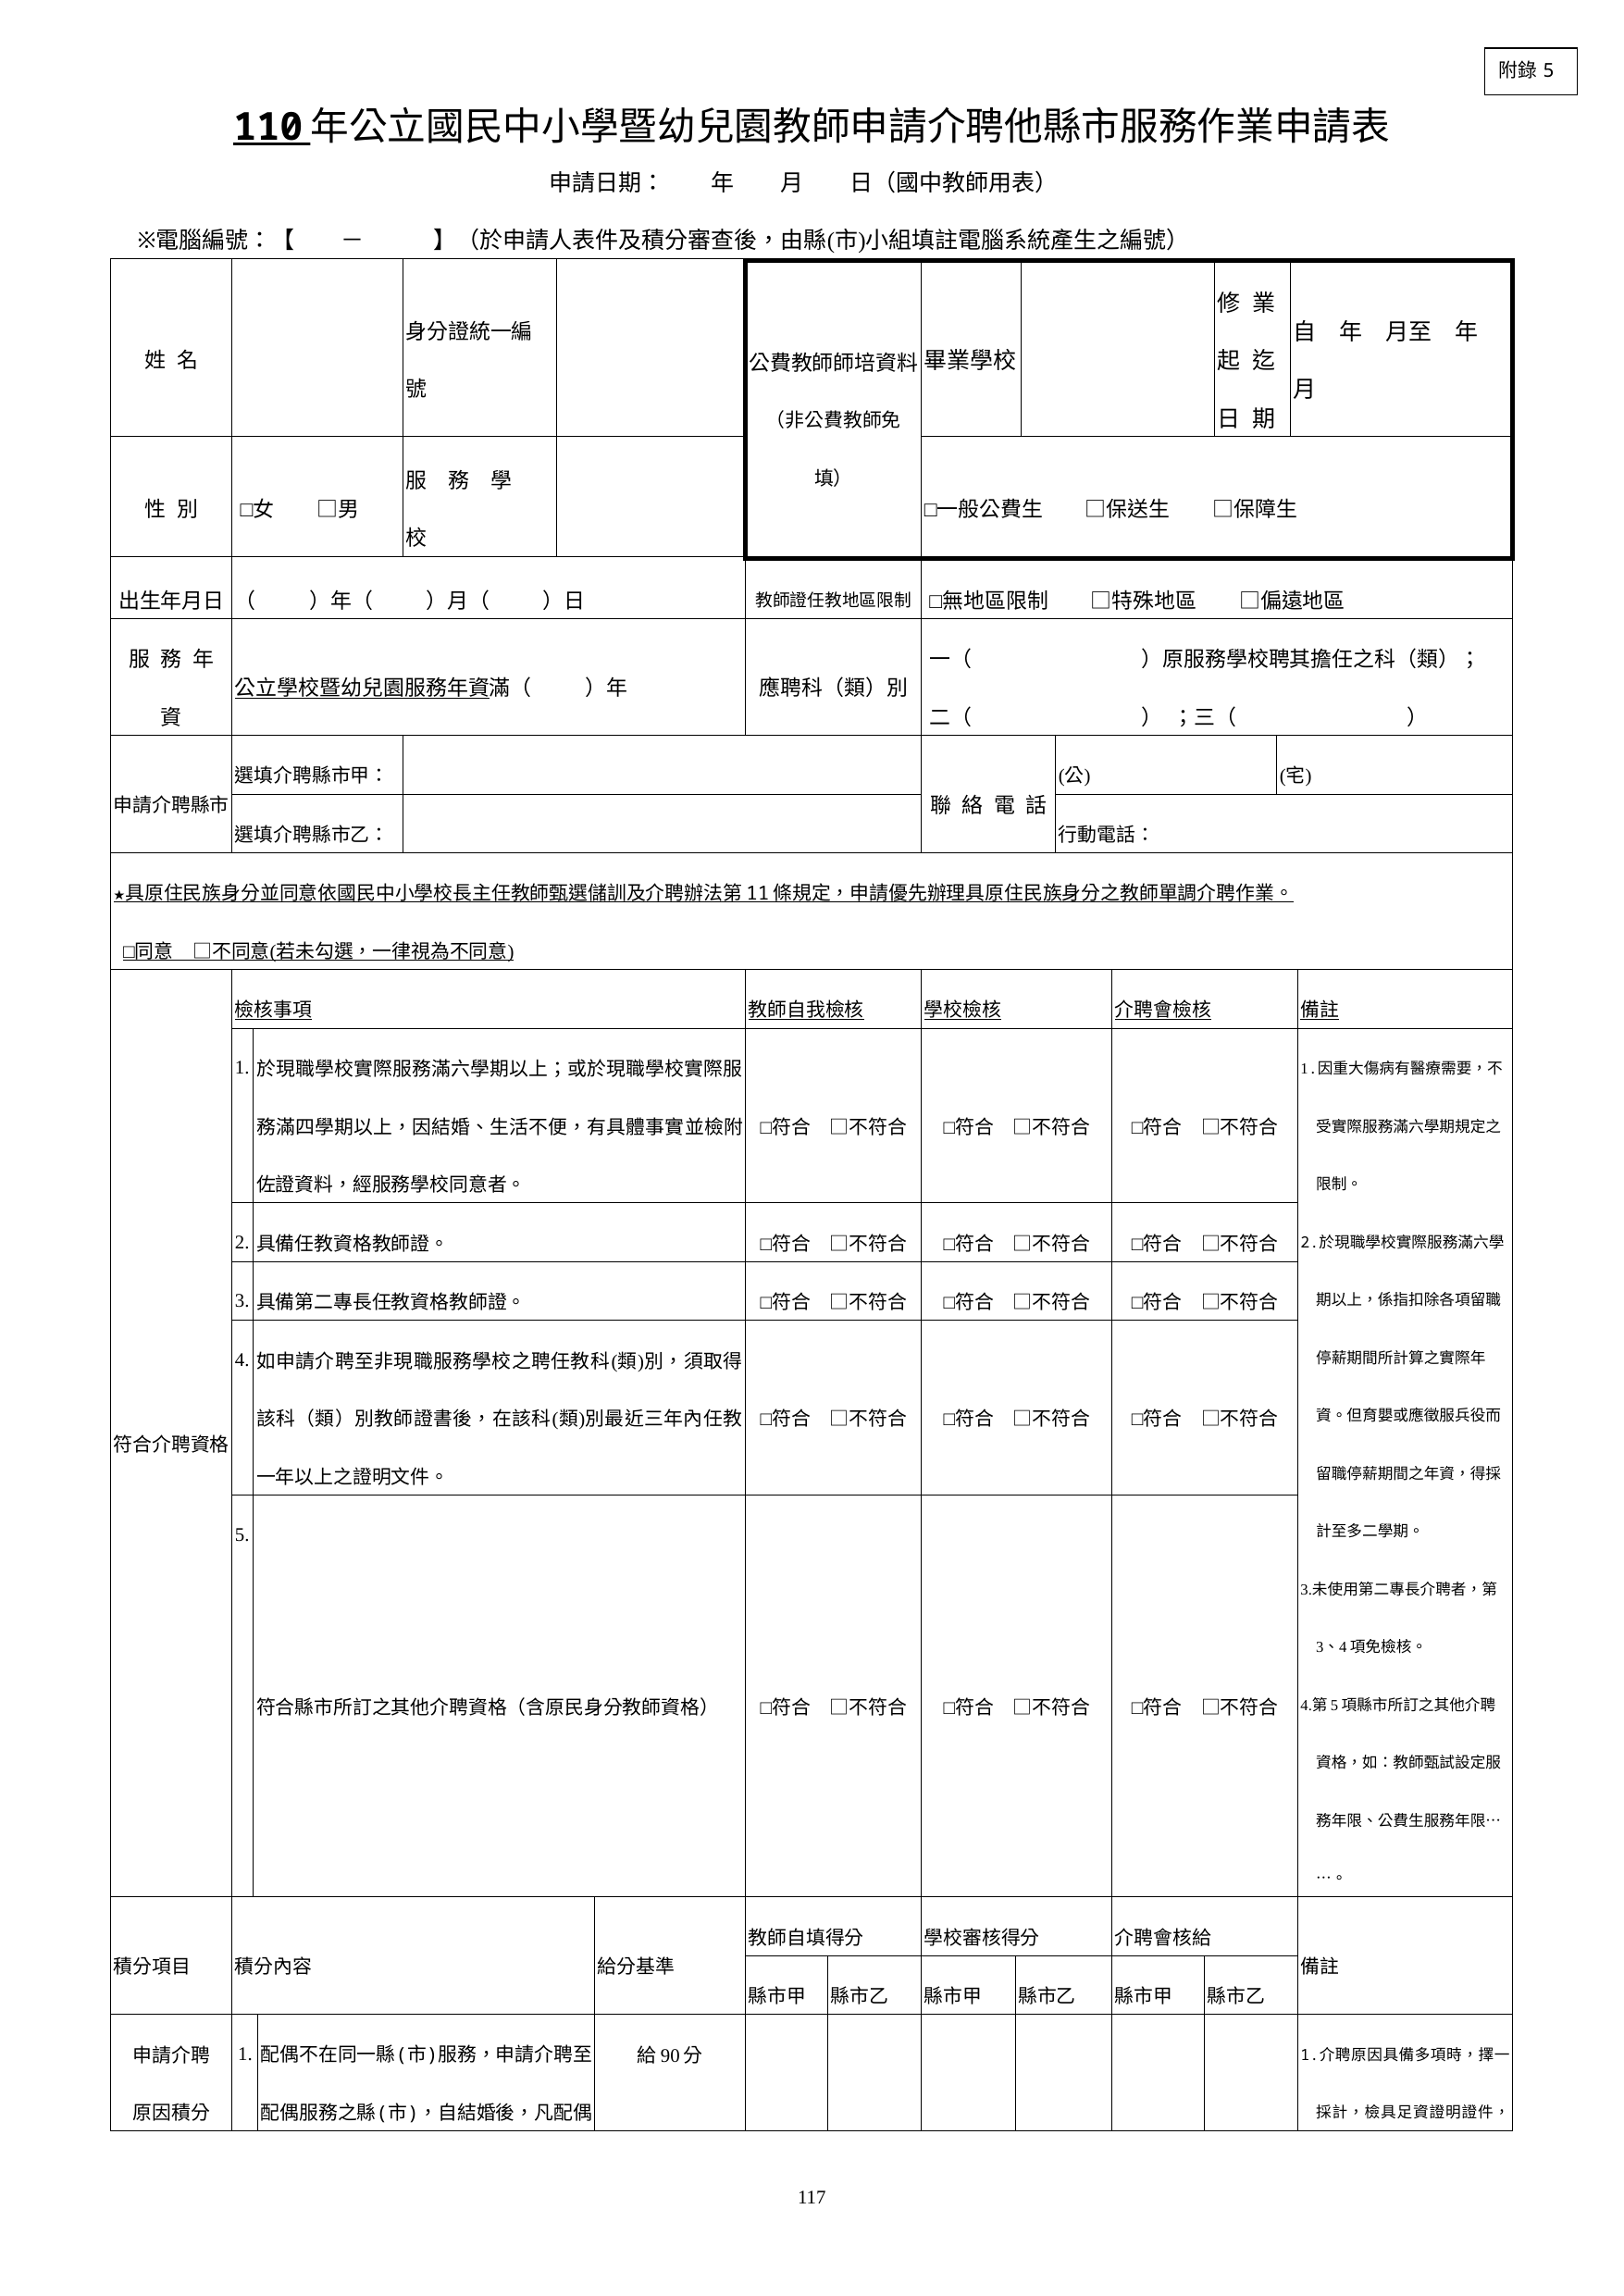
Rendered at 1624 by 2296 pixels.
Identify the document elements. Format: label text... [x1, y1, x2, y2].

table_cell 一（ ）原服務學校聘其擔任之科（類）； 二（ ） ；三（ ） [922, 619, 1512, 735]
table_header [232, 259, 403, 436]
table_cell ★具原住民族身分並同意依國民中小學校長主任教師甄選儲訓及介聘辦法第11條規定，申請優先辦理具原住民族身分之教師單調介聘作業。 □同意 □不同意(若未勾選，一律視為不同意) [111, 853, 1512, 969]
table_cell 積分內容 [232, 1897, 594, 2014]
table_cell 學校檢核 [922, 970, 1111, 1028]
table_cell 給90分 [595, 2015, 745, 2130]
table_cell 1.介聘原因具備多項時，擇一採計，檢具足資證明證件， [1298, 2015, 1512, 2130]
table_cell 符合縣市所訂之其他介聘資格（含原民身分教師資格） [254, 1496, 745, 1896]
table_cell 服 務 年 資 [111, 619, 231, 735]
table_cell □符合 □不符合 [1112, 1203, 1297, 1261]
table_cell （ ）年（ ）月（ ）日 [232, 557, 745, 618]
table_cell 4. [232, 1321, 253, 1495]
table_cell 縣市甲 [1112, 1956, 1204, 2014]
table_header 公費教師師培資料 （非公費教師免填） [748, 263, 921, 556]
table_cell 1.因重大傷病有醫療需要，不受實際服務滿六學期規定之限制。 2.於現職學校實際服務滿六學期以上，係指扣除各項留職停薪期間所計算之實際年資。但育嬰或應徵服兵役而留職停薪期間之年資，得採計至多二學期。 3.未使用第二專長介聘者，第3、4項免檢核。 4.第5項縣市所訂之其他介聘資格，如：教師甄試設定服務年限、公費生服務年限……。 [1298, 1029, 1512, 1896]
table_cell 教師自填得分 [746, 1897, 921, 1955]
table_cell □無地區限制 □特殊地區 □偏遠地區 [922, 561, 1512, 618]
table_cell □符合 □不符合 [922, 1262, 1111, 1320]
table_cell 選填介聘縣市甲： [232, 736, 403, 793]
text 申請日期： 年 月 日（國中教師用表） [109, 143, 1514, 200]
table_cell 符合介聘資格 [111, 970, 231, 1896]
table_cell 給分基準 [595, 1897, 745, 2014]
table_cell 服 務 學 校 [403, 437, 556, 556]
table_cell □符合 □不符合 [746, 1321, 921, 1495]
table_cell □符合 □不符合 [746, 1029, 921, 1202]
table_cell □符合 □不符合 [922, 1321, 1111, 1495]
table_cell 縣市乙 [828, 1956, 921, 2014]
table_cell 2. [232, 1203, 253, 1261]
table_cell (公) [1056, 736, 1276, 793]
table_header 修 業 起 迄 日 期 [1215, 263, 1290, 436]
table_cell 備註 [1298, 970, 1512, 1028]
table_cell □符合 □不符合 [746, 1262, 921, 1320]
table_cell 配偶不在同一縣(市)服務，申請介聘至配偶服務之縣(市)，自結婚後，凡配偶 [258, 2015, 594, 2130]
table_cell [1016, 2015, 1111, 2130]
table_cell □符合 □不符合 [922, 1496, 1111, 1896]
table_cell 檢核事項 [232, 970, 745, 1028]
table_cell 聯 絡 電 話 [922, 736, 1055, 852]
table_cell [403, 795, 921, 852]
table_cell [403, 736, 921, 793]
table_cell 申請介聘縣市 [111, 736, 231, 852]
table_cell 行動電話： [1056, 795, 1512, 852]
table_cell [557, 437, 743, 556]
table_cell 5. [232, 1496, 253, 1896]
table_cell □一般公費生 □保送生 □保障生 [922, 437, 1510, 556]
table_cell 介聘會核給 [1112, 1897, 1297, 1955]
table_cell 1. [232, 1029, 253, 1202]
table_cell 縣市乙 [1016, 1956, 1111, 2014]
table_cell □女 □男 [232, 437, 403, 556]
table_cell □符合 □不符合 [922, 1029, 1111, 1202]
table_cell 縣市乙 [1205, 1956, 1297, 2014]
table_cell [1112, 2015, 1204, 2130]
table_cell 於現職學校實際服務滿六學期以上；或於現職學校實際服務滿四學期以上，因結婚、生活不便，有具體事實並檢附佐證資料，經服務學校同意者。 [254, 1029, 745, 1202]
table_cell 教師證任教地區限制 [746, 561, 921, 618]
table_cell □符合 □不符合 [1112, 1029, 1297, 1202]
table_cell 1. [232, 2015, 257, 2130]
table_cell □符合 □不符合 [1112, 1321, 1297, 1495]
table_cell 教師自我檢核 [746, 970, 921, 1028]
table_cell □符合 □不符合 [746, 1496, 921, 1896]
table_cell □符合 □不符合 [1112, 1262, 1297, 1320]
table_cell [1205, 2015, 1297, 2130]
table_header [1022, 263, 1214, 436]
table_header 姓 名 [111, 259, 231, 436]
table_cell 積分項目 [111, 1897, 231, 2014]
table_cell (宅) [1277, 736, 1512, 793]
table_cell 縣市甲 [922, 1956, 1015, 2014]
table_cell 如申請介聘至非現職服務學校之聘任教科(類)別，須取得該科（類）別教師證書後，在該科(類)別最近三年內任教一年以上之證明文件。 [254, 1321, 745, 1495]
text 110年公立國民中小學暨幼兒園教師申請介聘他縣市服務作業申請表 [109, 84, 1514, 143]
table_cell □符合 □不符合 [922, 1203, 1111, 1261]
table_header 身分證統一編號 [403, 259, 556, 436]
table_cell 公立學校暨幼兒園服務年資滿（ ）年 [232, 619, 745, 735]
table_cell 備註 [1298, 1897, 1512, 2014]
table_cell 具備任教資格教師證。 [254, 1203, 745, 1261]
table_cell 學校審核得分 [922, 1897, 1111, 1955]
table_cell 性 別 [111, 437, 231, 556]
text ※電腦編號：【 － 】（於申請人表件及積分審查後，由縣(市)小組填註電腦系統產生之編號） [109, 200, 1514, 258]
table_cell 縣市甲 [746, 1956, 827, 2014]
table_header 畢業學校 [922, 263, 1021, 436]
table_header 自 年 月至 年 月 [1291, 263, 1510, 436]
table_cell 介聘會檢核 [1112, 970, 1297, 1028]
table_cell 出生年月日 [111, 557, 231, 618]
table_cell 應聘科（類）別 [746, 619, 921, 735]
table_cell [746, 2015, 827, 2130]
table_header [557, 259, 743, 436]
table_cell □符合 □不符合 [746, 1203, 921, 1261]
table_cell 申請介聘 原因積分 [111, 2015, 231, 2130]
table_cell 具備第二專長任教資格教師證。 [254, 1262, 745, 1320]
table_cell □符合 □不符合 [1112, 1496, 1297, 1896]
table_cell 選填介聘縣市乙： [232, 795, 403, 852]
table_cell [922, 2015, 1015, 2130]
table_cell 3. [232, 1262, 253, 1320]
table_cell [828, 2015, 921, 2130]
